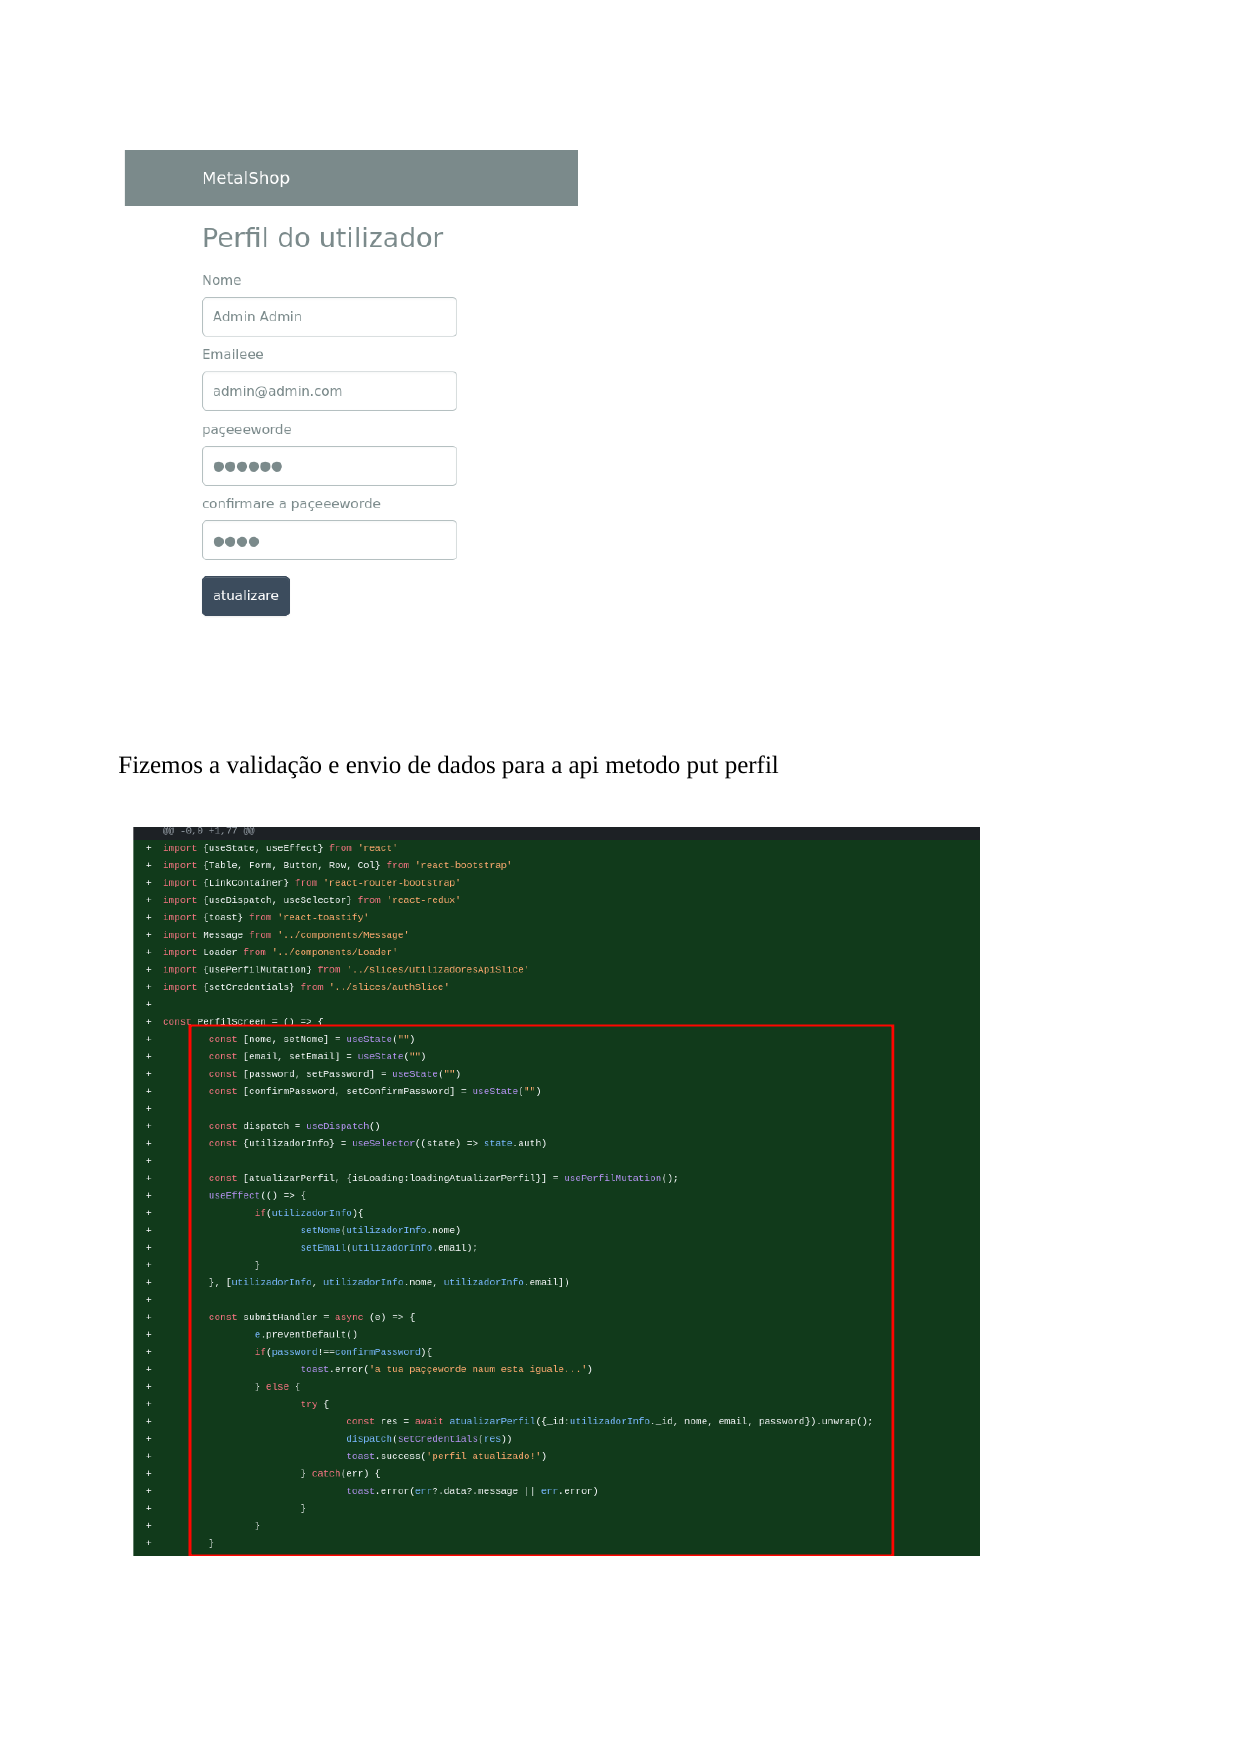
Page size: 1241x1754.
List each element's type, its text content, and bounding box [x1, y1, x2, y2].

picture [133, 827, 980, 1556]
text Fizemos a validação e envio de dados para a api metodo put perfil [118, 751, 1122, 779]
picture [124, 150, 578, 695]
